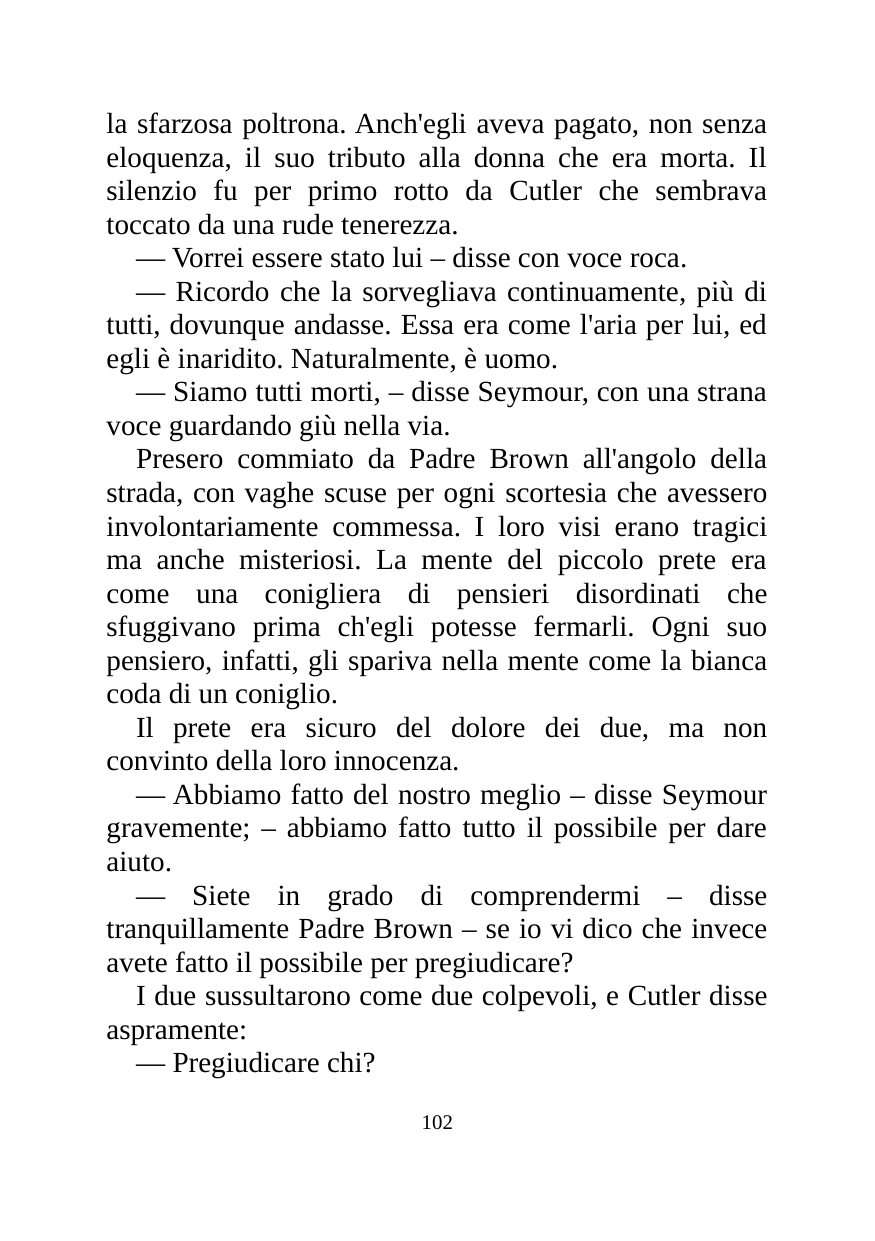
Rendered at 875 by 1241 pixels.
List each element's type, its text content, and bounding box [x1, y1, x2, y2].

text — Ricordo che la sorvegliava continuamente, più di tutti, dovunque andasse. Essa era come l'aria per lui, ed egli è inaridito. Naturalmente, è uomo. [106, 274, 768, 374]
text la sfarzosa poltrona. Anch'egli aveva pagato, non senza eloquenza, il suo tributo alla donna che era morta. Il silenzio fu per primo rotto da Cutler che sembrava toccato da una rude tenerezza. [106, 106, 768, 240]
text — Vorrei essere stato lui – disse con voce roca. [106, 240, 768, 274]
text Presero commiato da Padre Brown all'angolo della strada, con vaghe scuse per ogni scortesia che avessero involontariamente commessa. I loro visi erano tragici ma anche misteriosi. La mente del piccolo prete era come una conigliera di pensieri disordinati che sfuggivano prima ch'egli potesse fermarli. Ogni suo pensiero, infatti, gli spariva nella mente come la bianca coda di un coniglio. [106, 442, 768, 710]
text — Siamo tutti morti, – disse Seymour, con una strana voce guardando giù nella via. [106, 374, 768, 442]
text I due sussultarono come due colpevoli, e Cutler disse aspramente: [106, 978, 768, 1045]
text — Abbiamo fatto del nostro meglio – disse Seymour gravemente; – abbiamo fatto tutto il possibile per dare aiuto. [106, 777, 768, 878]
text Il prete era sicuro del dolore dei due, ma non convinto della loro innocenza. [106, 710, 768, 777]
text — Siete in grado di comprendermi – disse tranquillamente Padre Brown – se io vi dico che invece avete fatto il possibile per pregiudicare? [106, 878, 768, 978]
text — Pregiudicare chi? [106, 1045, 768, 1079]
